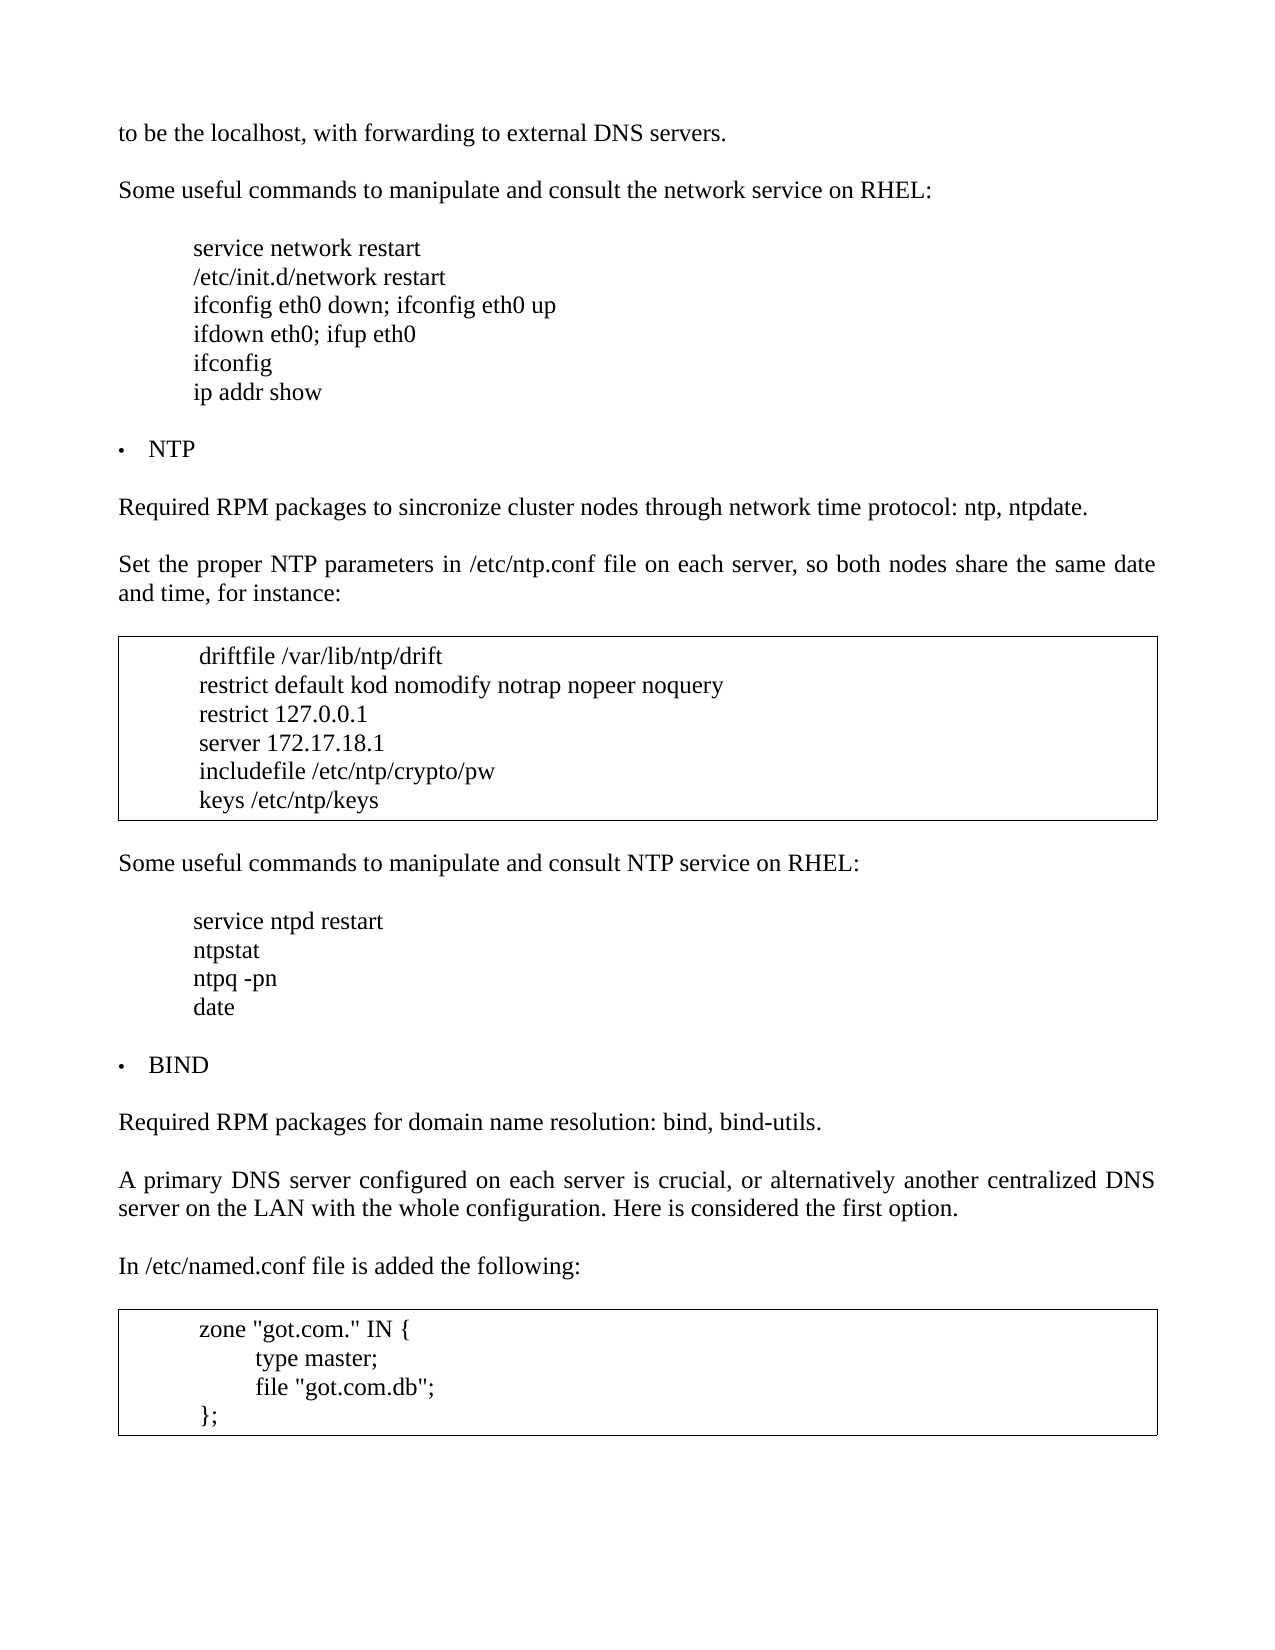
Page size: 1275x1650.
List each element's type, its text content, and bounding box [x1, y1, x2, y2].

text ifdown eth0; ifup eth0 [193, 319, 1157, 348]
text Required RPM packages for domain name resolution: bind, bind-utils. [118, 1107, 1157, 1136]
text Required RPM packages to sincronize cluster nodes through network time protocol: ntp, ntpdate. [118, 492, 1157, 521]
text Some useful commands to manipulate and consult NTP service on RHEL: [118, 848, 1157, 877]
text ntpstat [118, 935, 1157, 963]
text /etc/init.d/network restart [193, 262, 1157, 291]
text to be the localhost, with forwarding to external DNS servers. [118, 118, 1157, 147]
text Set the proper NTP parameters in /etc/ntp.conf file on each server, so both nodes share the same date and time, for instance: [118, 549, 1157, 607]
table_header zone "got.com." IN { type master; file "got.com.db"; }; [119, 1310, 1157, 1435]
list NTP [118, 434, 1157, 463]
text ifconfig eth0 down; ifconfig eth0 up [193, 291, 1157, 319]
text In /etc/named.conf file is added the following: [118, 1251, 1157, 1280]
text ifconfig [193, 348, 1157, 377]
text date [118, 992, 1157, 1021]
text service ntpd restart [118, 906, 1157, 935]
text ip addr show [193, 377, 1157, 406]
text Some useful commands to manipulate and consult the network service on RHEL: [118, 176, 1157, 204]
list BIND [118, 1050, 1157, 1078]
text service network restart [193, 233, 1157, 262]
text A primary DNS server configured on each server is crucial, or alternatively another centralized DNS server on the LAN with the whole configuration. Here is considered the first option. [118, 1165, 1157, 1222]
table_header driftfile /var/lib/ntp/drift restrict default kod nomodify notrap nopeer noquery restrict 127.0.0.1 server 172.17.18.1 includefile /etc/ntp/crypto/pw keys /etc/ntp/keys [119, 637, 1157, 820]
text ntpq -pn [118, 963, 1157, 992]
